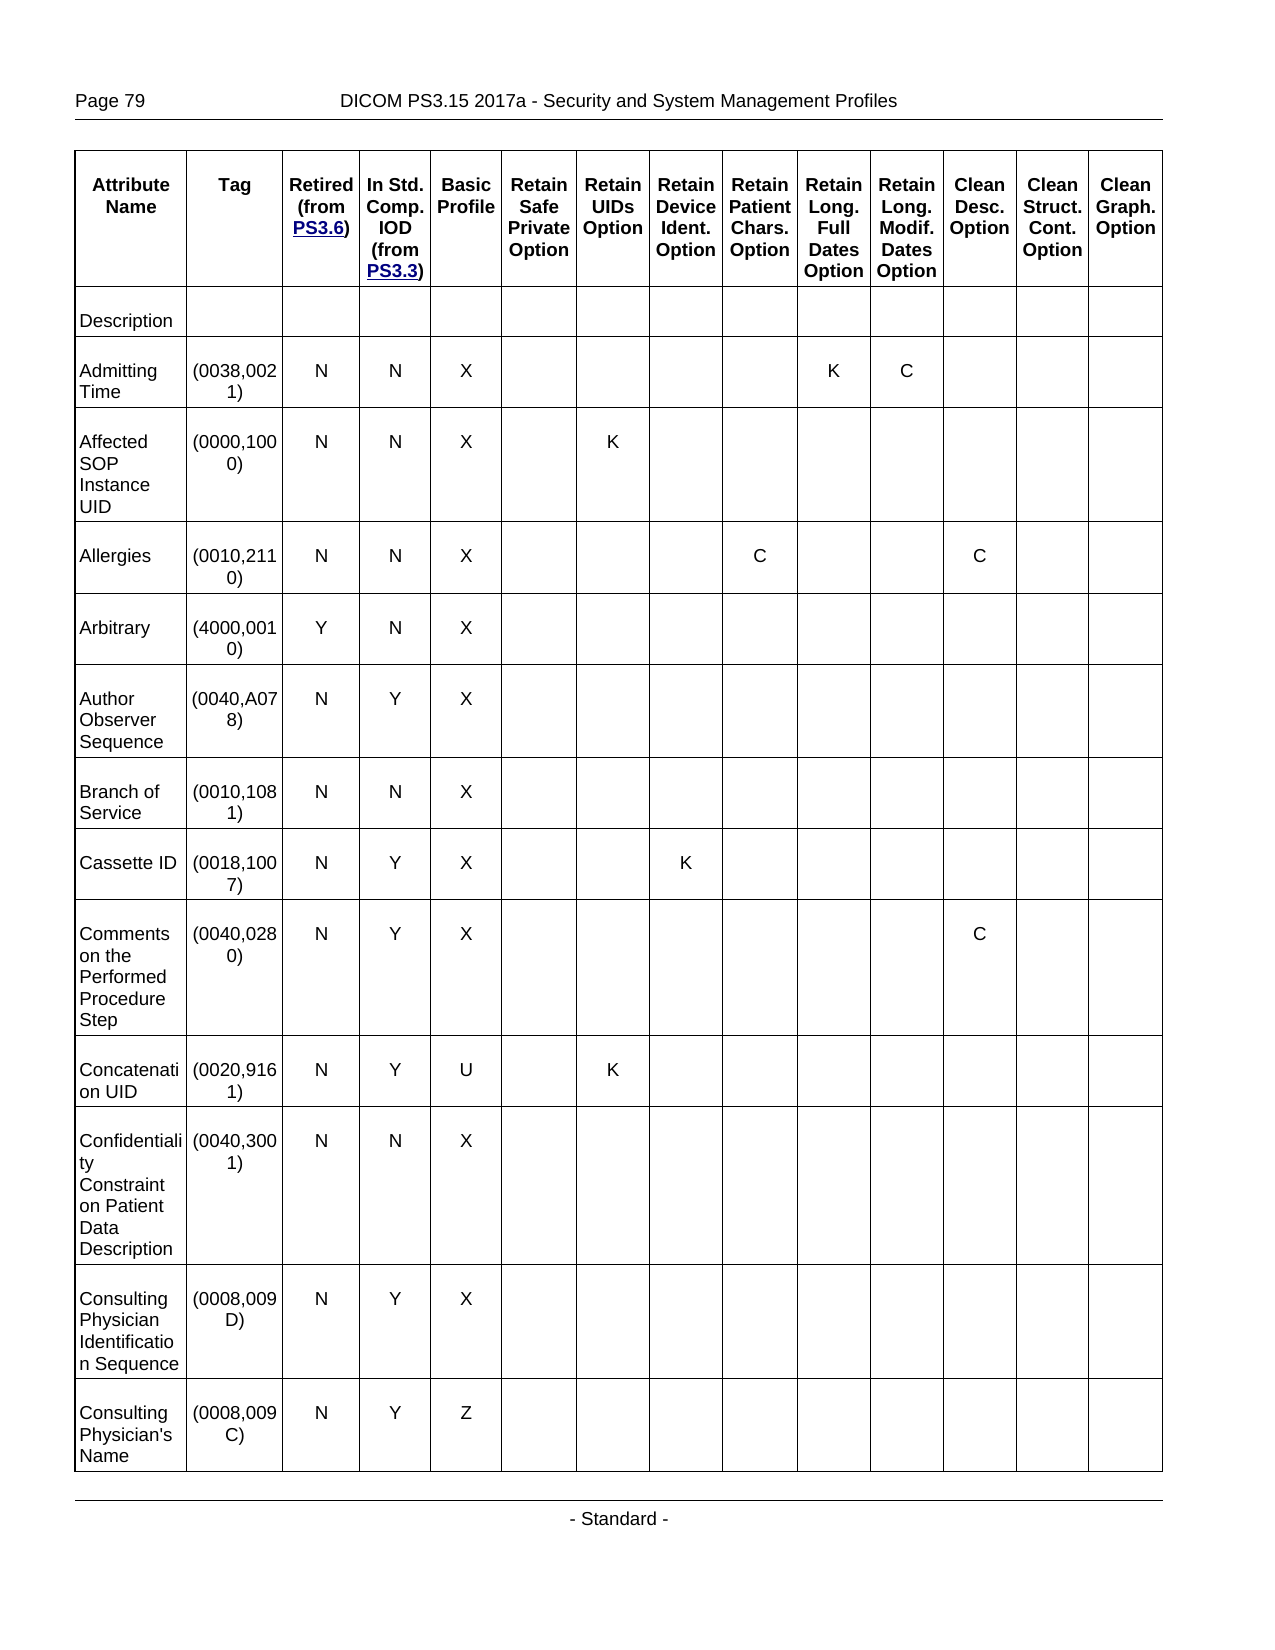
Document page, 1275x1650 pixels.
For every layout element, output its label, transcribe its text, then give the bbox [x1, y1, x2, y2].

table_cell N [360, 522, 430, 592]
table_cell [944, 594, 1016, 664]
table_cell (4000,0010) [187, 594, 282, 664]
table_cell [1017, 1036, 1088, 1106]
table_cell N [360, 337, 430, 407]
table_cell [723, 1107, 797, 1264]
table_header Retain Patient Chars. Option [723, 151, 797, 286]
table_cell (0020,9161) [187, 1036, 282, 1106]
table_cell [650, 1107, 722, 1264]
table_cell [650, 900, 722, 1035]
table_cell [798, 287, 870, 336]
table_cell [650, 522, 722, 592]
table_cell N [360, 1107, 430, 1264]
table_cell Comments on the Performed Procedure Step [76, 900, 186, 1035]
table_cell C [944, 900, 1016, 1035]
table_cell [871, 287, 943, 336]
table_cell [871, 1265, 943, 1378]
table_header Retired (from PS3.6) [283, 151, 359, 286]
table_cell (0040,A078) [187, 665, 282, 757]
table_header Retain UIDs Option [577, 151, 649, 286]
table_cell [798, 408, 870, 521]
table_cell (0038,0021) [187, 337, 282, 407]
table_header Retain Safe Private Option [502, 151, 576, 286]
table_cell Confidentiality Constraint on Patient Data Description [76, 1107, 186, 1264]
table_cell X [431, 522, 501, 592]
table_cell [1089, 522, 1162, 592]
table_cell [723, 287, 797, 336]
table_header Clean Struct. Cont. Option [1017, 151, 1088, 286]
table_cell N [283, 665, 359, 757]
table_cell [1089, 408, 1162, 521]
table_cell [577, 1379, 649, 1471]
table_cell U [431, 1036, 501, 1106]
table_cell [1089, 337, 1162, 407]
table_cell [871, 408, 943, 521]
table_cell [577, 758, 649, 828]
table_cell [798, 522, 870, 592]
table_cell [723, 665, 797, 757]
table_cell [577, 665, 649, 757]
table_cell Y [360, 1379, 430, 1471]
table_cell Y [360, 1036, 430, 1106]
table_cell Y [360, 1265, 430, 1378]
table_cell [871, 1036, 943, 1106]
table_cell [650, 1379, 722, 1471]
table_cell [944, 758, 1016, 828]
table_cell [798, 665, 870, 757]
table_cell X [431, 594, 501, 664]
table_cell Y [360, 665, 430, 757]
table_cell [1089, 287, 1162, 336]
table_cell K [577, 408, 649, 521]
table_cell [871, 900, 943, 1035]
table_cell [1089, 900, 1162, 1035]
table_cell [944, 665, 1016, 757]
table_cell C [871, 337, 943, 407]
table_cell Cassette ID [76, 829, 186, 899]
table_cell X [431, 337, 501, 407]
table_cell [577, 337, 649, 407]
table_header Tag [187, 151, 282, 286]
table_cell N [283, 1107, 359, 1264]
table_cell [871, 594, 943, 664]
table_cell [1017, 1379, 1088, 1471]
table_cell [798, 1107, 870, 1264]
table_cell X [431, 665, 501, 757]
table_cell [723, 900, 797, 1035]
table_cell [1017, 1107, 1088, 1264]
table_cell [502, 758, 576, 828]
table_cell [577, 900, 649, 1035]
table_cell [1089, 1265, 1162, 1378]
table_cell Concatenation UID [76, 1036, 186, 1106]
table_cell [1017, 829, 1088, 899]
table_cell [577, 594, 649, 664]
table_cell N [283, 1379, 359, 1471]
table_cell [650, 337, 722, 407]
table_cell [1089, 1036, 1162, 1106]
table_cell [502, 287, 576, 336]
table_cell [283, 287, 359, 336]
table_cell [650, 758, 722, 828]
table_cell [798, 1379, 870, 1471]
table_cell [798, 829, 870, 899]
table_cell [723, 1379, 797, 1471]
table_cell [1089, 1107, 1162, 1264]
table_cell N [283, 829, 359, 899]
table_cell [1017, 522, 1088, 592]
table_cell N [283, 758, 359, 828]
table_cell [798, 758, 870, 828]
table_cell [1017, 900, 1088, 1035]
table_cell [944, 408, 1016, 521]
table_cell [944, 1107, 1016, 1264]
table_cell [944, 287, 1016, 336]
table_cell X [431, 1107, 501, 1264]
table_cell [798, 1265, 870, 1378]
table_header Clean Graph. Option [1089, 151, 1162, 286]
table_cell Admitting Time [76, 337, 186, 407]
table_cell X [431, 758, 501, 828]
table_cell [798, 900, 870, 1035]
table_cell K [798, 337, 870, 407]
table_cell N [360, 408, 430, 521]
table_cell [944, 1379, 1016, 1471]
table_cell (0010,2110) [187, 522, 282, 592]
table_cell K [650, 829, 722, 899]
table_cell Consulting Physician Identification Sequence [76, 1265, 186, 1378]
table_cell (0000,1000) [187, 408, 282, 521]
table_cell [360, 287, 430, 336]
table_cell C [944, 522, 1016, 592]
table_header In Std. Comp. IOD (from PS3.3) [360, 151, 430, 286]
table_cell [650, 1036, 722, 1106]
table_cell [502, 829, 576, 899]
table_cell [798, 594, 870, 664]
table_cell [502, 1107, 576, 1264]
table_cell [650, 408, 722, 521]
table_cell [798, 1036, 870, 1106]
table_cell N [283, 900, 359, 1035]
table_cell N [283, 408, 359, 521]
table_cell [502, 900, 576, 1035]
table_cell (0040,0280) [187, 900, 282, 1035]
table_cell [187, 287, 282, 336]
table_cell Z [431, 1379, 501, 1471]
table_cell [650, 665, 722, 757]
table_cell [1017, 665, 1088, 757]
table_cell [1017, 287, 1088, 336]
table_cell Affected SOP Instance UID [76, 408, 186, 521]
table_header Retain Long. Full Dates Option [798, 151, 870, 286]
table_cell Arbitrary [76, 594, 186, 664]
table_cell [1017, 1265, 1088, 1378]
table_header Attribute Name [76, 151, 186, 286]
table_cell [1017, 594, 1088, 664]
table_cell X [431, 408, 501, 521]
table_cell N [360, 758, 430, 828]
table_cell K [577, 1036, 649, 1106]
table_cell [577, 1107, 649, 1264]
table_cell [723, 594, 797, 664]
table_cell [871, 1379, 943, 1471]
table_cell [502, 1379, 576, 1471]
table_header Retain Device Ident. Option [650, 151, 722, 286]
table_cell [577, 287, 649, 336]
table_cell N [283, 337, 359, 407]
table_cell [723, 1265, 797, 1378]
table_cell [577, 829, 649, 899]
table_cell [944, 1265, 1016, 1378]
table_cell (0040,3001) [187, 1107, 282, 1264]
table_cell [871, 665, 943, 757]
table_cell [1089, 829, 1162, 899]
table_cell Author Observer Sequence [76, 665, 186, 757]
table_cell [723, 337, 797, 407]
table_cell [723, 408, 797, 521]
table_cell [502, 408, 576, 521]
table_cell [723, 829, 797, 899]
table_cell [944, 829, 1016, 899]
table_cell Branch of Service [76, 758, 186, 828]
table_cell (0008,009D) [187, 1265, 282, 1378]
table_cell [944, 337, 1016, 407]
table_cell [871, 758, 943, 828]
table_cell [577, 522, 649, 592]
table_cell N [283, 1265, 359, 1378]
table_cell [502, 337, 576, 407]
table_cell C [723, 522, 797, 592]
table_cell (0008,009C) [187, 1379, 282, 1471]
table_cell [1089, 594, 1162, 664]
table_cell [723, 1036, 797, 1106]
table_cell (0010,1081) [187, 758, 282, 828]
table_cell [577, 1265, 649, 1378]
table_cell Y [360, 900, 430, 1035]
table_cell [650, 1265, 722, 1378]
table_cell N [283, 522, 359, 592]
table_cell [1089, 665, 1162, 757]
table_cell N [283, 1036, 359, 1106]
table_cell [502, 522, 576, 592]
table_cell [944, 1036, 1016, 1106]
table_cell [1017, 408, 1088, 521]
table_cell X [431, 900, 501, 1035]
table_cell X [431, 829, 501, 899]
table_cell [1089, 758, 1162, 828]
table_cell [723, 758, 797, 828]
table_cell [502, 665, 576, 757]
table_cell [431, 287, 501, 336]
table_cell [871, 1107, 943, 1264]
table_cell Y [360, 829, 430, 899]
table_cell [871, 522, 943, 592]
table_cell (0018,1007) [187, 829, 282, 899]
table_cell Description [76, 287, 186, 336]
table_cell [502, 1265, 576, 1378]
table_cell [650, 594, 722, 664]
table_header Basic Profile [431, 151, 501, 286]
table_cell [502, 1036, 576, 1106]
table_cell N [360, 594, 430, 664]
table_cell X [431, 1265, 501, 1378]
table_cell [1017, 758, 1088, 828]
table_header Retain Long. Modif. Dates Option [871, 151, 943, 286]
table_cell [1089, 1379, 1162, 1471]
table_cell [871, 829, 943, 899]
table_header Clean Desc. Option [944, 151, 1016, 286]
table_cell [502, 594, 576, 664]
table_cell [650, 287, 722, 336]
table_cell Allergies [76, 522, 186, 592]
table_cell [1017, 337, 1088, 407]
table_cell Consulting Physician's Name [76, 1379, 186, 1471]
table_cell Y [283, 594, 359, 664]
